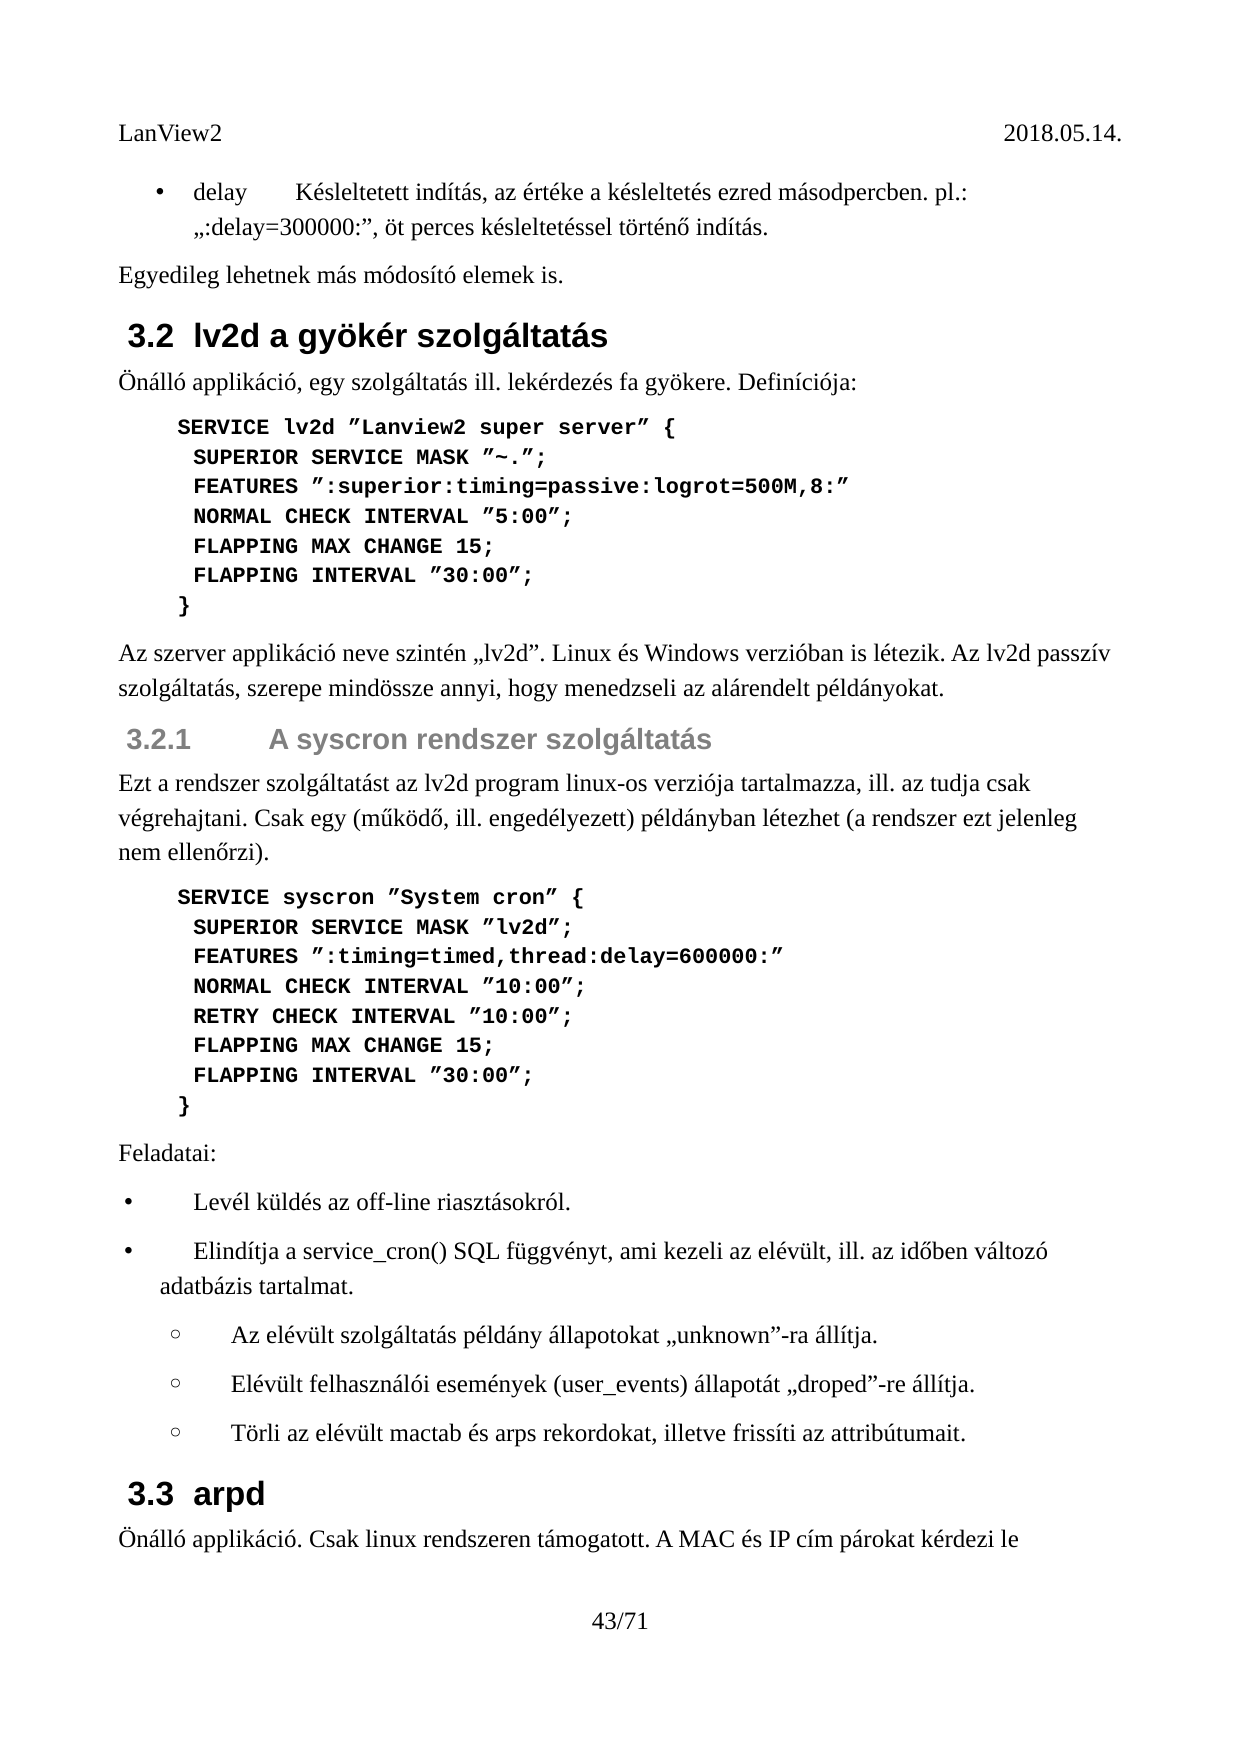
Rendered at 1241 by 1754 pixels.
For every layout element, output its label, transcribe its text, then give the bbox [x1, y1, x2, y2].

text Önálló applikáció, egy szolgáltatás ill. lekérdezés fa gyökere. Definíciója: [118, 367, 1122, 396]
subtitle lv2d a gyökér szolgáltatás [118, 316, 1122, 354]
text Feladatai: [118, 1138, 1122, 1167]
text SERVICE syscron ”System cron” { SUPERIOR SERVICE MASK ”lv2d”; FEATURES ”:timing=timed,thread:delay=600000:” NORMAL CHECK INTERVAL ”10:00”; RETRY CHECK INTERVAL ”10:00”; FLAPPING MAX CHANGE 15; FLAPPING INTERVAL ”30:00”; } [177, 886, 1122, 1119]
subtitle A syscron rendszer szolgáltatás [118, 722, 1122, 756]
list Törli az elévült mactab és arps rekordokat, illetve frissíti az attribútumait. [165, 1418, 1122, 1447]
text Önálló applikáció. Csak linux rendszeren támogatott. A MAC és IP cím párokat kérdezi le [118, 1524, 1122, 1553]
list Levél küldés az off-line riasztásokról. [124, 1187, 1122, 1216]
text Ezt a rendszer szolgáltatást az lv2d program linux-os verziója tartalmazza, ill. az tudja csak végrehajtani. Csak egy (működő, ill. engedélyezett) példányban létezhet (a rendszer ezt jelenleg nem ellenőrzi). [118, 768, 1122, 866]
text Az szerver applikáció neve szintén „lv2d”. Linux és Windows verzióban is létezik. Az lv2d passzív szolgáltatás, szerepe mindössze annyi, hogy menedzseli az alárendelt példányokat. [118, 638, 1122, 702]
text SERVICE lv2d ”Lanview2 super server” { SUPERIOR SERVICE MASK ”~.”; FEATURES ”:superior:timing=passive:logrot=500M,8:” NORMAL CHECK INTERVAL ”5:00”; FLAPPING MAX CHANGE 15; FLAPPING INTERVAL ”30:00”; } [177, 416, 1122, 619]
text Egyedileg lehetnek más módosító elemek is. [118, 261, 1122, 289]
list Elindítja a service_cron() SQL függvényt, ami kezeli az elévült, ill. az időben változó adatbázis tartalmat. [124, 1236, 1122, 1299]
list delay Késleltetett indítás, az értéke a késleltetés ezred másodpercben. pl.: „:delay=300000:”, öt perces késleltetéssel történő indítás. [156, 177, 1122, 240]
list Elévült felhasználói események (user_events) állapotát „droped”-re állítja. [165, 1369, 1122, 1398]
subtitle arpd [118, 1473, 1122, 1512]
list Az elévült szolgáltatás példány állapotokat „unknown”-ra állítja. [165, 1320, 1122, 1349]
